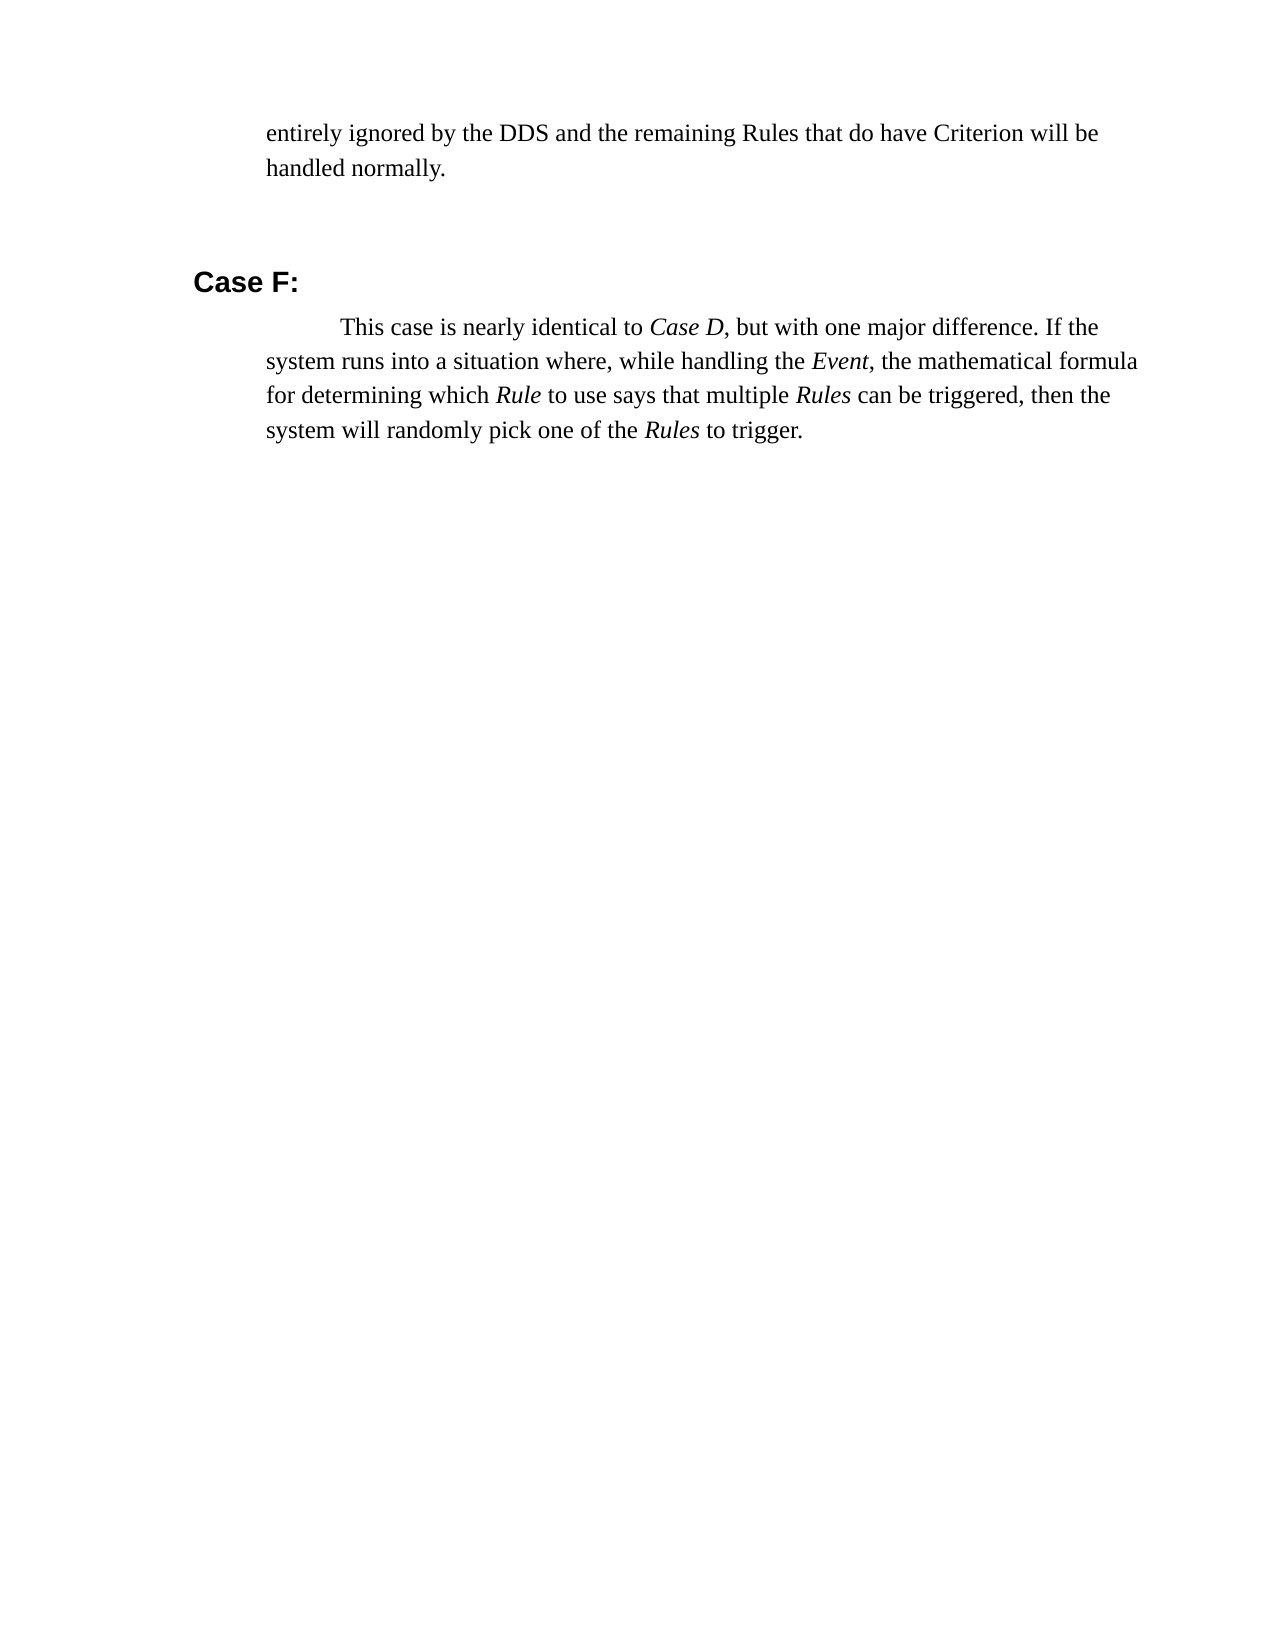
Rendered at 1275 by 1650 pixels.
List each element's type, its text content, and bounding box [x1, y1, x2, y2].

subtitle Case F: [118, 265, 1157, 299]
text entirely ignored by the DDS and the remaining Rules that do have Criterion will be handled normally. [118, 118, 1157, 181]
text This case is nearly identical to Case D, but with one major difference. If the system runs into a situation where, while handling the Event, the mathematical formula for determining which Rule to use says that multiple Rules can be triggered, then the system will randomly pick one of the Rules to trigger. [118, 312, 1157, 444]
